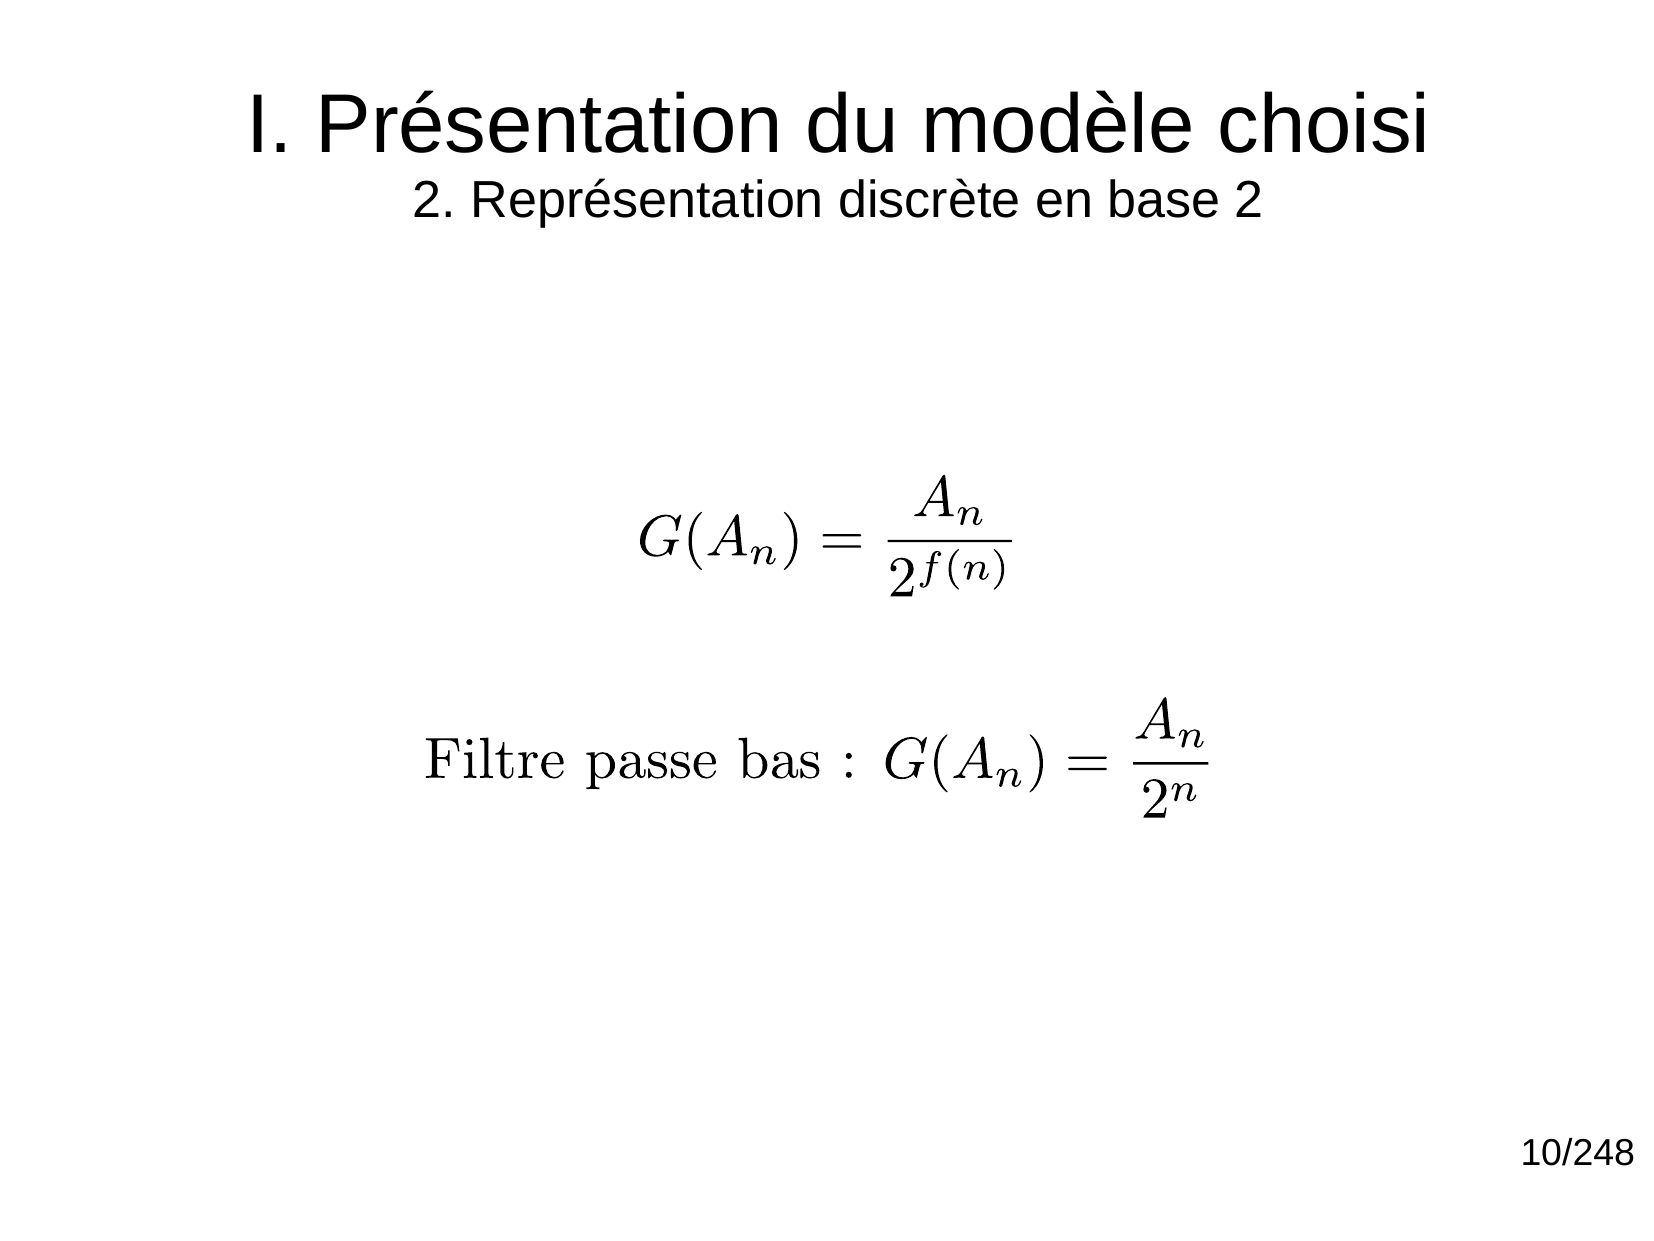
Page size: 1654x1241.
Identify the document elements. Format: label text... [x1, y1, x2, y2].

text_box <number>/248 [1505, 1124, 1654, 1182]
picture [423, 694, 1211, 820]
picture [637, 472, 1014, 599]
title I. Présentation du modèle choisi 2. Représentation discrète en base 2 [82, 49, 1595, 257]
